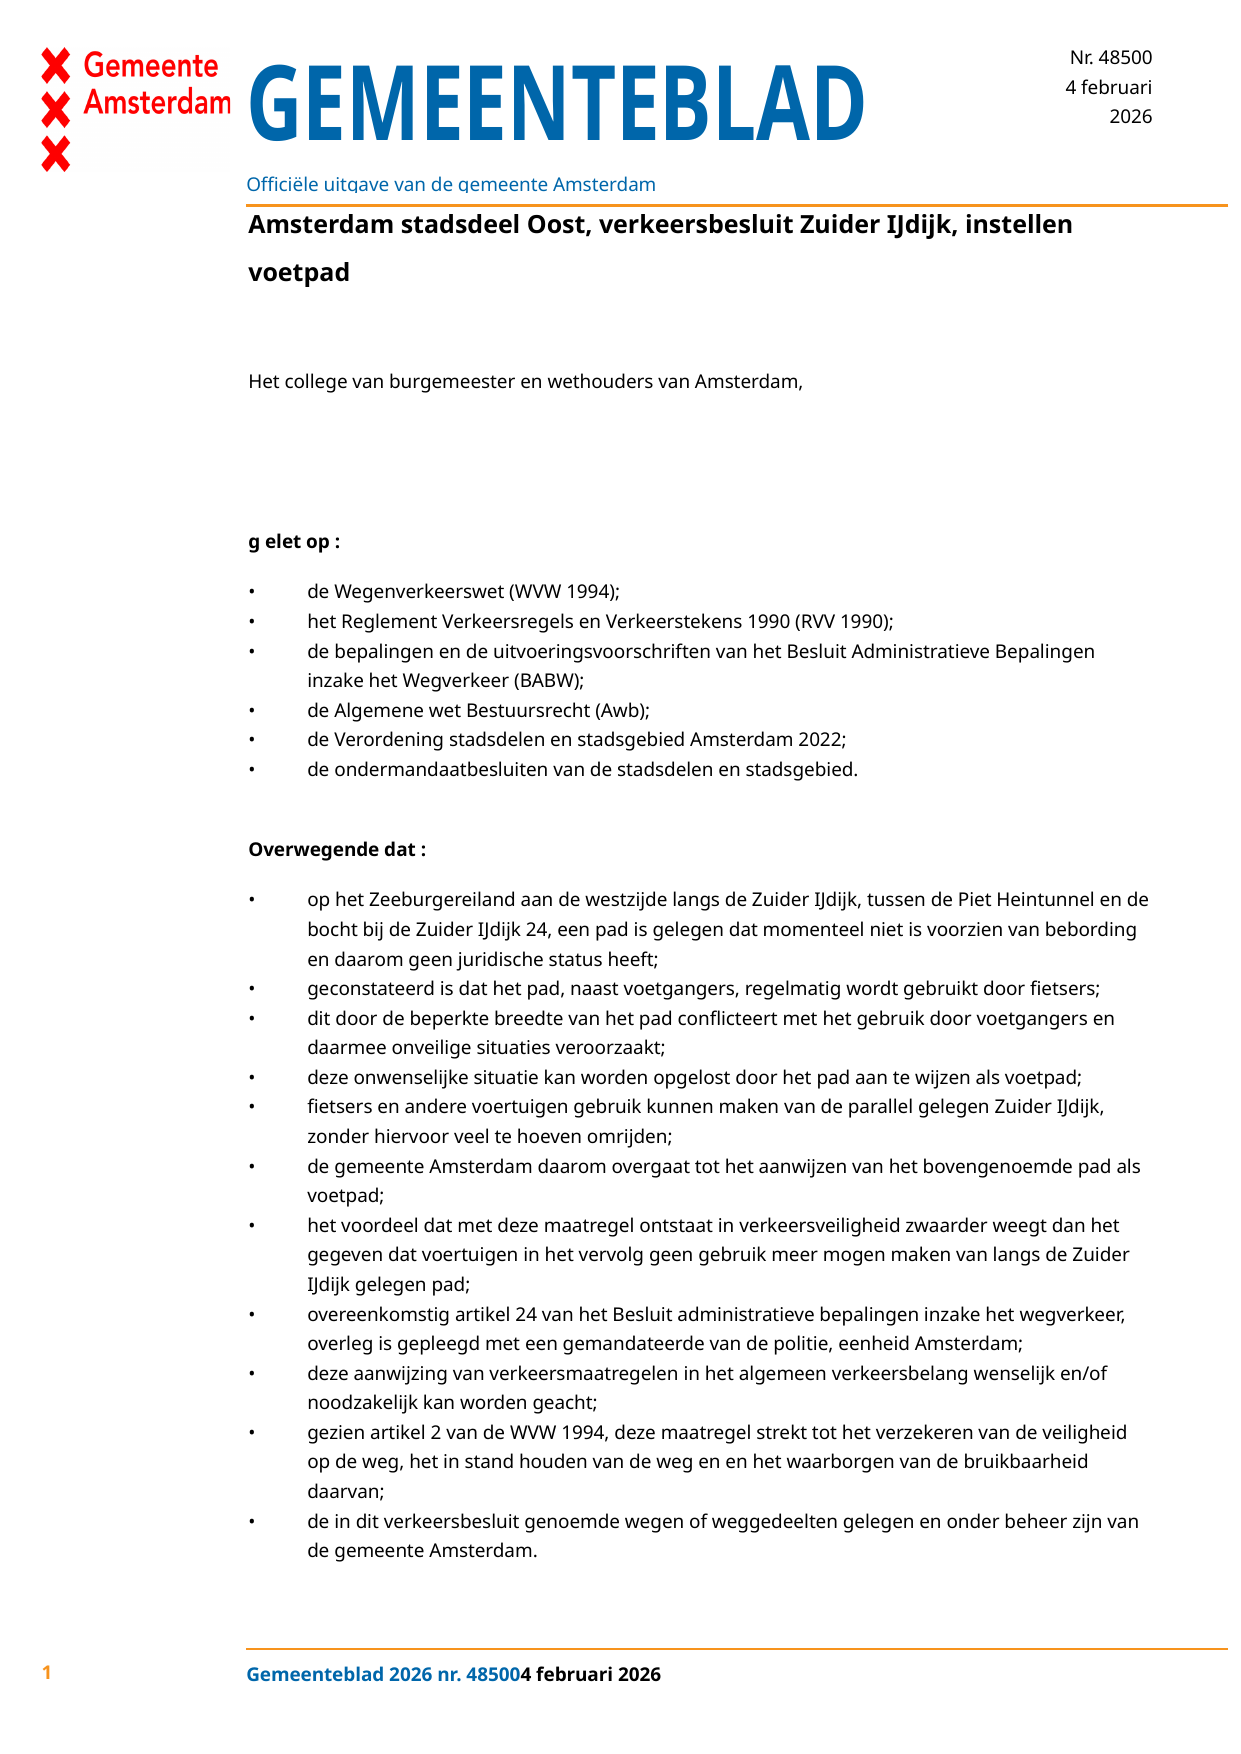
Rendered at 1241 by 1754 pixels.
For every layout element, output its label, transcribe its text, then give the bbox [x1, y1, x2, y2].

text Het college van burgemeester en wethouders van Amsterdam, [248, 368, 1152, 394]
list overeenkomstig artikel 24 van het Besluit administratieve bepalingen inzake het wegverkeer, overleg is gepleegd met een gemandateerde van de politie, eenheid Amsterdam; [248, 1301, 1152, 1356]
list geconstateerd is dat het pad, naast voetgangers, regelmatig wordt gebruikt door fietsers; [248, 975, 1152, 1001]
list de gemeente Amsterdam daarom overgaat tot het aanwijzen van het bovengenoemde pad als voetpad; [248, 1153, 1152, 1208]
list de in dit verkeersbesluit genoemde wegen of weggedeelten gelegen en onder beheer zijn van de gemeente Amsterdam. [248, 1508, 1152, 1563]
text g elet op : [248, 528, 1152, 554]
list de bepalingen en de uitvoeringsvoorschriften van het Besluit Administratieve Bepalingen inzake het Wegverkeer (BABW); [248, 638, 1152, 693]
list de Algemene wet Bestuursrecht (Awb); [248, 697, 1152, 723]
list de Wegenverkeerswet (WVW 1994); [248, 579, 1152, 604]
list het voordeel dat met deze maatregel ontstaat in verkeersveiligheid zwaarder weegt dan het gegeven dat voertuigen in het vervolg geen gebruik meer mogen maken van langs de Zuider IJdijk gelegen pad; [248, 1212, 1152, 1297]
list op het Zeeburgereiland aan de westzijde langs de Zuider IJdijk, tussen de Piet Heintunnel en de bocht bij de Zuider IJdijk 24, een pad is gelegen dat momenteel niet is voorzien van bebording en daarom geen juridische status heeft; [248, 887, 1152, 971]
list de Verordening stadsdelen en stadsgebied Amsterdam 2022; [248, 727, 1152, 752]
text Overwegende dat : [248, 836, 1152, 862]
list fietsers en andere voertuigen gebruik kunnen maken van de parallel gelegen Zuider IJdijk, zonder hiervoor veel te hoeven omrijden; [248, 1094, 1152, 1149]
list het Reglement Verkeersregels en Verkeerstekens 1990 (RVV 1990); [248, 608, 1152, 634]
list deze onwenselijke situatie kan worden opgelost door het pad aan te wijzen als voetpad; [248, 1064, 1152, 1090]
list gezien artikel 2 van de WVW 1994, deze maatregel strekt tot het verzekeren van de veiligheid op de weg, het in stand houden van de weg en en het waarborgen van de bruikbaarheid daarvan; [248, 1419, 1152, 1504]
list de ondermandaatbesluiten van de stadsdelen en stadsgebied. [248, 756, 1152, 782]
list deze aanwijzing van verkeersmaatregelen in het algemeen verkeersbelang wenselijk en/of noodzakelijk kan worden geacht; [248, 1360, 1152, 1415]
picture [41, 47, 231, 172]
text Amsterdam stadsdeel Oost, verkeersbesluit Zuider IJdijk, instellen voetpad [248, 207, 1152, 288]
list dit door de beperkte breedte van het pad conflicteert met het gebruik door voetgangers en daarmee onveilige situaties veroorzaakt; [248, 1005, 1152, 1060]
